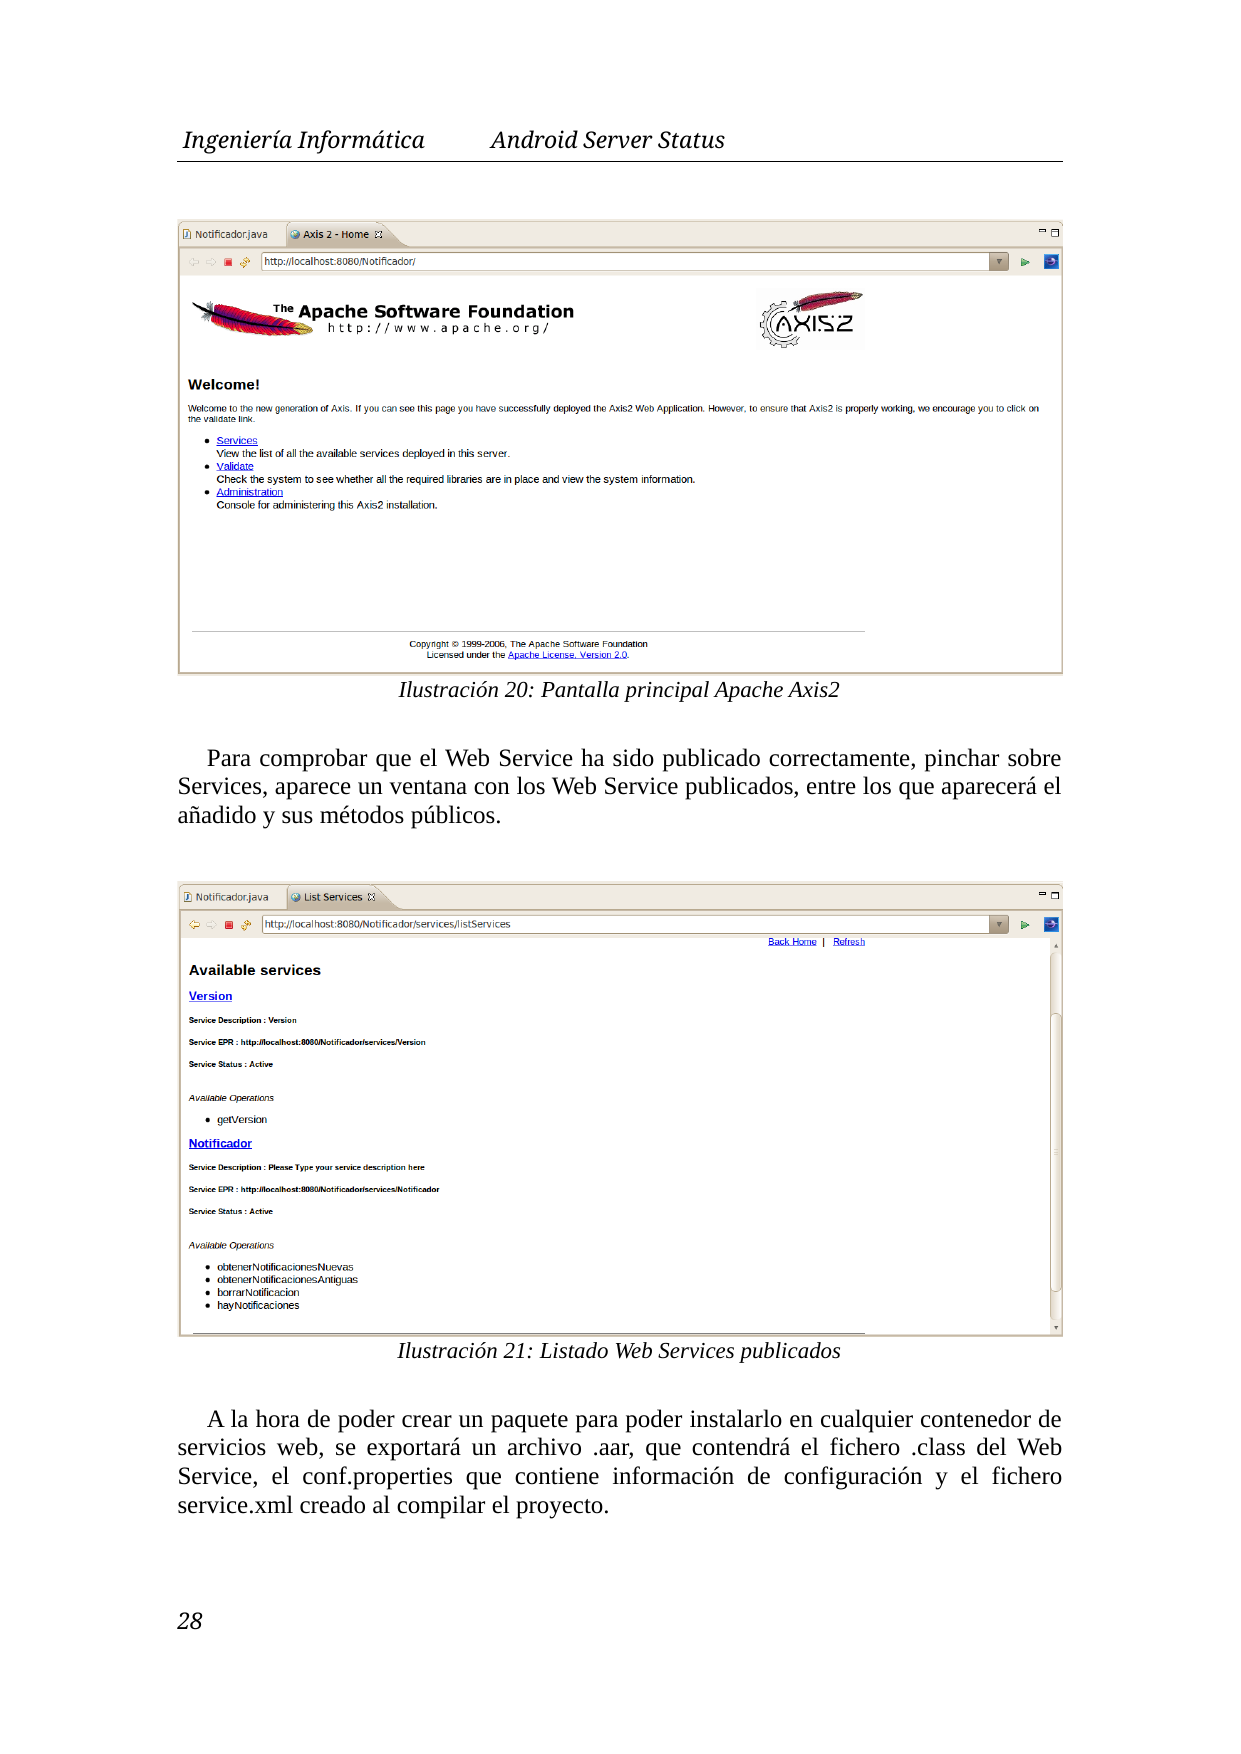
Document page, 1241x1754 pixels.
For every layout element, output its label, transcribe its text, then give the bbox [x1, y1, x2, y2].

picture [177, 219, 1063, 676]
text Ilustración 21: Listado Web Services publicados [177, 1337, 1063, 1363]
text A la hora de poder crear un paquete para poder instalarlo en cualquier contenedor de servicios web, se exportará un archivo .aar, que contendrá el fichero .class del Web Service, el conf.properties que contiene información de configuración y el fichero service.xml creado al compilar el proyecto. [177, 1404, 1063, 1519]
text Ilustración 20: Pantalla principal Apache Axis2 [177, 676, 1063, 702]
text Para comprobar que el Web Service ha sido publicado correctamente, pinchar sobre Services, aparece un ventana con los Web Service publicados, entre los que aparecerá el añadido y sus métodos públicos. [177, 743, 1063, 829]
picture [177, 881, 1063, 1337]
